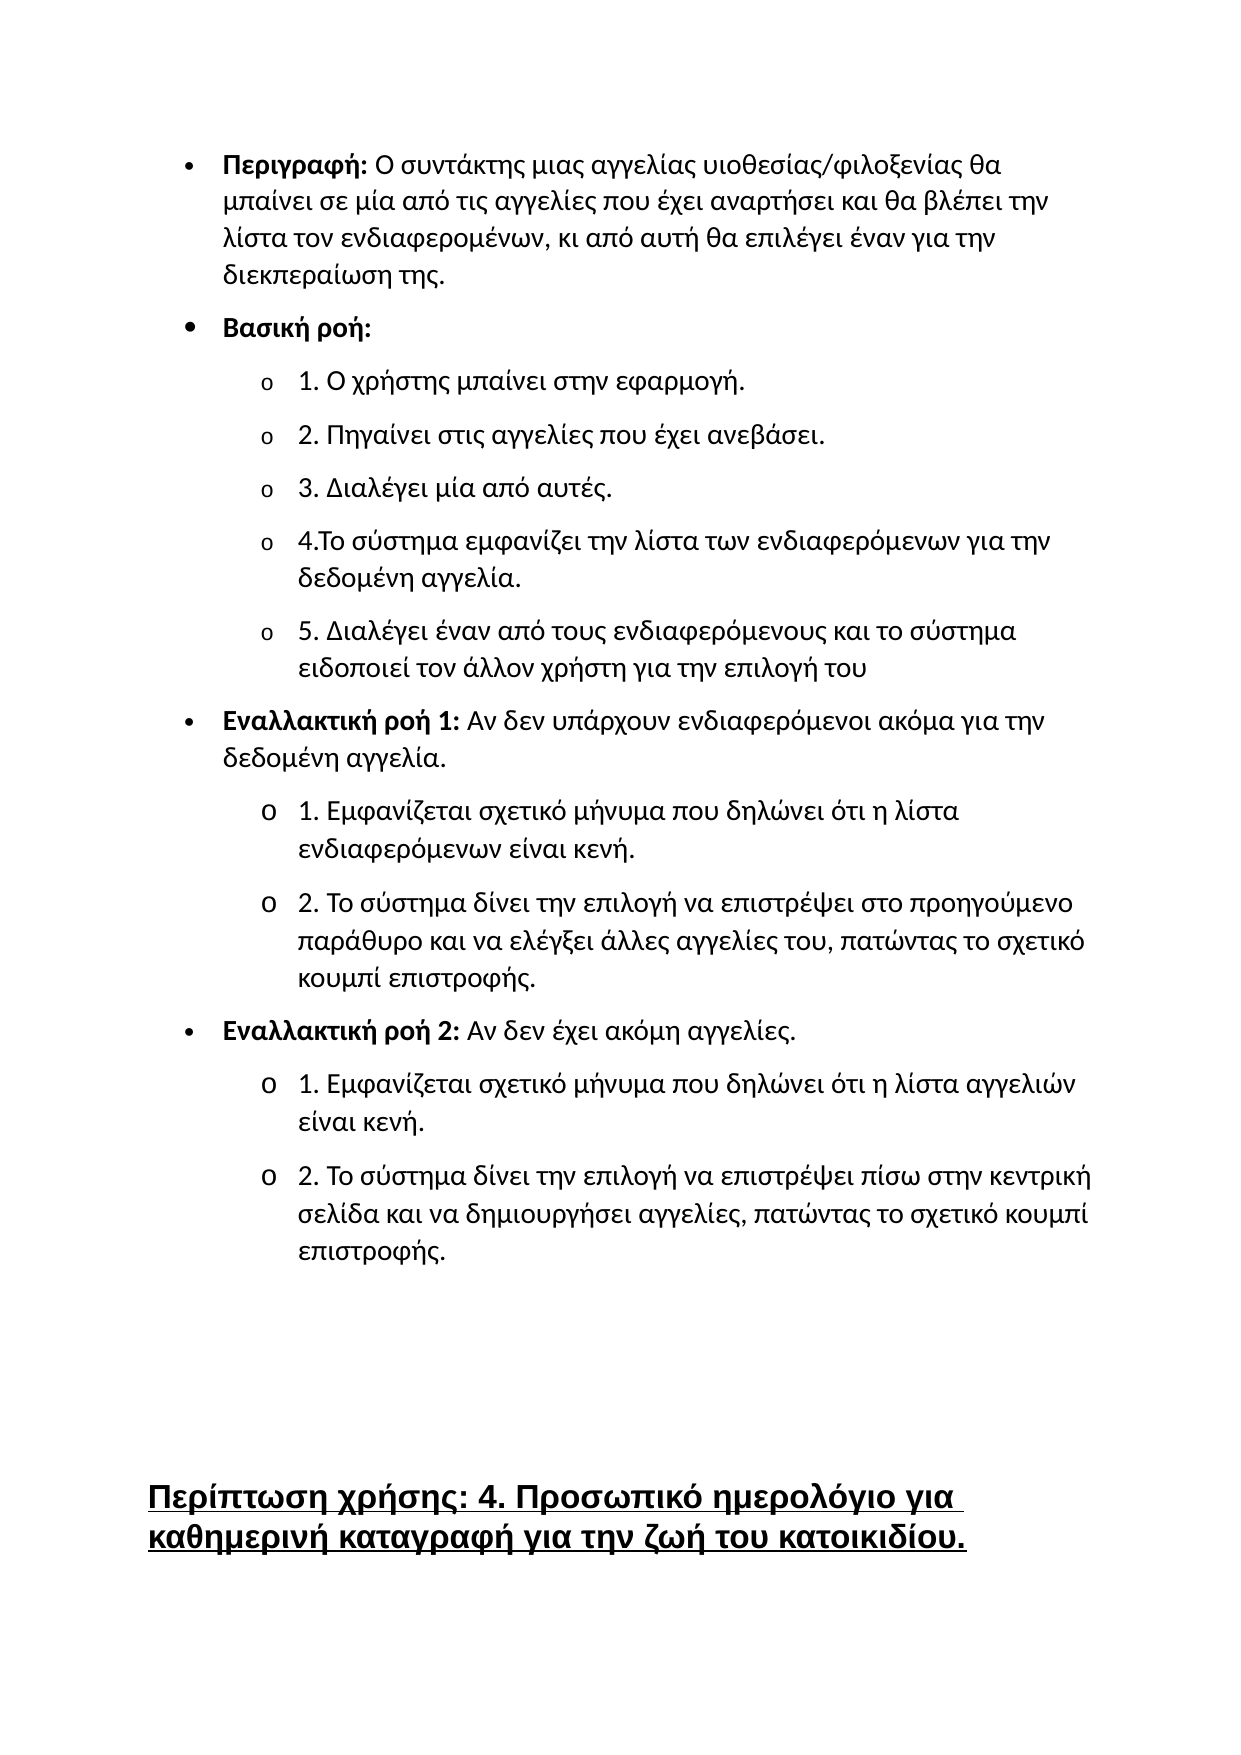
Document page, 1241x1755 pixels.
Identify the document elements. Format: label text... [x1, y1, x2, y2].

list 1. Ο χρήστης μπαίνει στην εφαρμογή. [260, 362, 1093, 398]
list Εναλλακτική ροή 2: Αν δεν έχει ακόμη αγγελίες. [185, 1012, 1093, 1048]
text Περίπτωση χρήσης: 4. Προσωπικό ημερολόγιο για καθημερινή καταγραφή για την ζωή του κατοικιδίου. [148, 1477, 1093, 1555]
list 1. Εμφανίζεται σχετικό μήνυμα που δηλώνει ότι η λίστα αγγελιών είναι κενή. [260, 1065, 1093, 1139]
list Βασική ροή: [185, 309, 1093, 345]
list Περιγραφή: Ο συντάκτης μιας αγγελίας υιοθεσίας/φιλοξενίας θα μπαίνει σε μία από τις αγγελίες που έχει αναρτήσει και θα βλέπει την λίστα τον ενδιαφερομένων, κι από αυτή θα επιλέγει έναν για την διεκπεραίωση της. [185, 146, 1093, 291]
list 3. Διαλέγει μία από αυτές. [260, 469, 1093, 505]
list 4.Το σύστημα εμφανίζει την λίστα των ενδιαφερόμενων για την δεδομένη αγγελία. [260, 522, 1093, 595]
list 2. Το σύστημα δίνει την επιλογή να επιστρέψει στο προηγούμενο παράθυρο και να ελέγξει άλλες αγγελίες του, πατώντας το σχετικό κουμπί επιστροφής. [260, 884, 1093, 994]
list Εναλλακτική ροή 1: Αν δεν υπάρχουν ενδιαφερόμενοι ακόμα για την δεδομένη αγγελία. [185, 702, 1093, 775]
list 5. Διαλέγει έναν από τους ενδιαφερόμενους και το σύστημα ειδοποιεί τον άλλον χρήστη για την επιλογή του [260, 612, 1093, 685]
list 2. Πηγαίνει στις αγγελίες που έχει ανεβάσει. [260, 416, 1093, 451]
list 1. Εμφανίζεται σχετικό μήνυμα που δηλώνει ότι η λίστα ενδιαφερόμενων είναι κενή. [260, 792, 1093, 866]
list 2. Το σύστημα δίνει την επιλογή να επιστρέψει πίσω στην κεντρική σελίδα και να δημιουργήσει αγγελίες, πατώντας το σχετικό κουμπί επιστροφής. [260, 1157, 1093, 1267]
